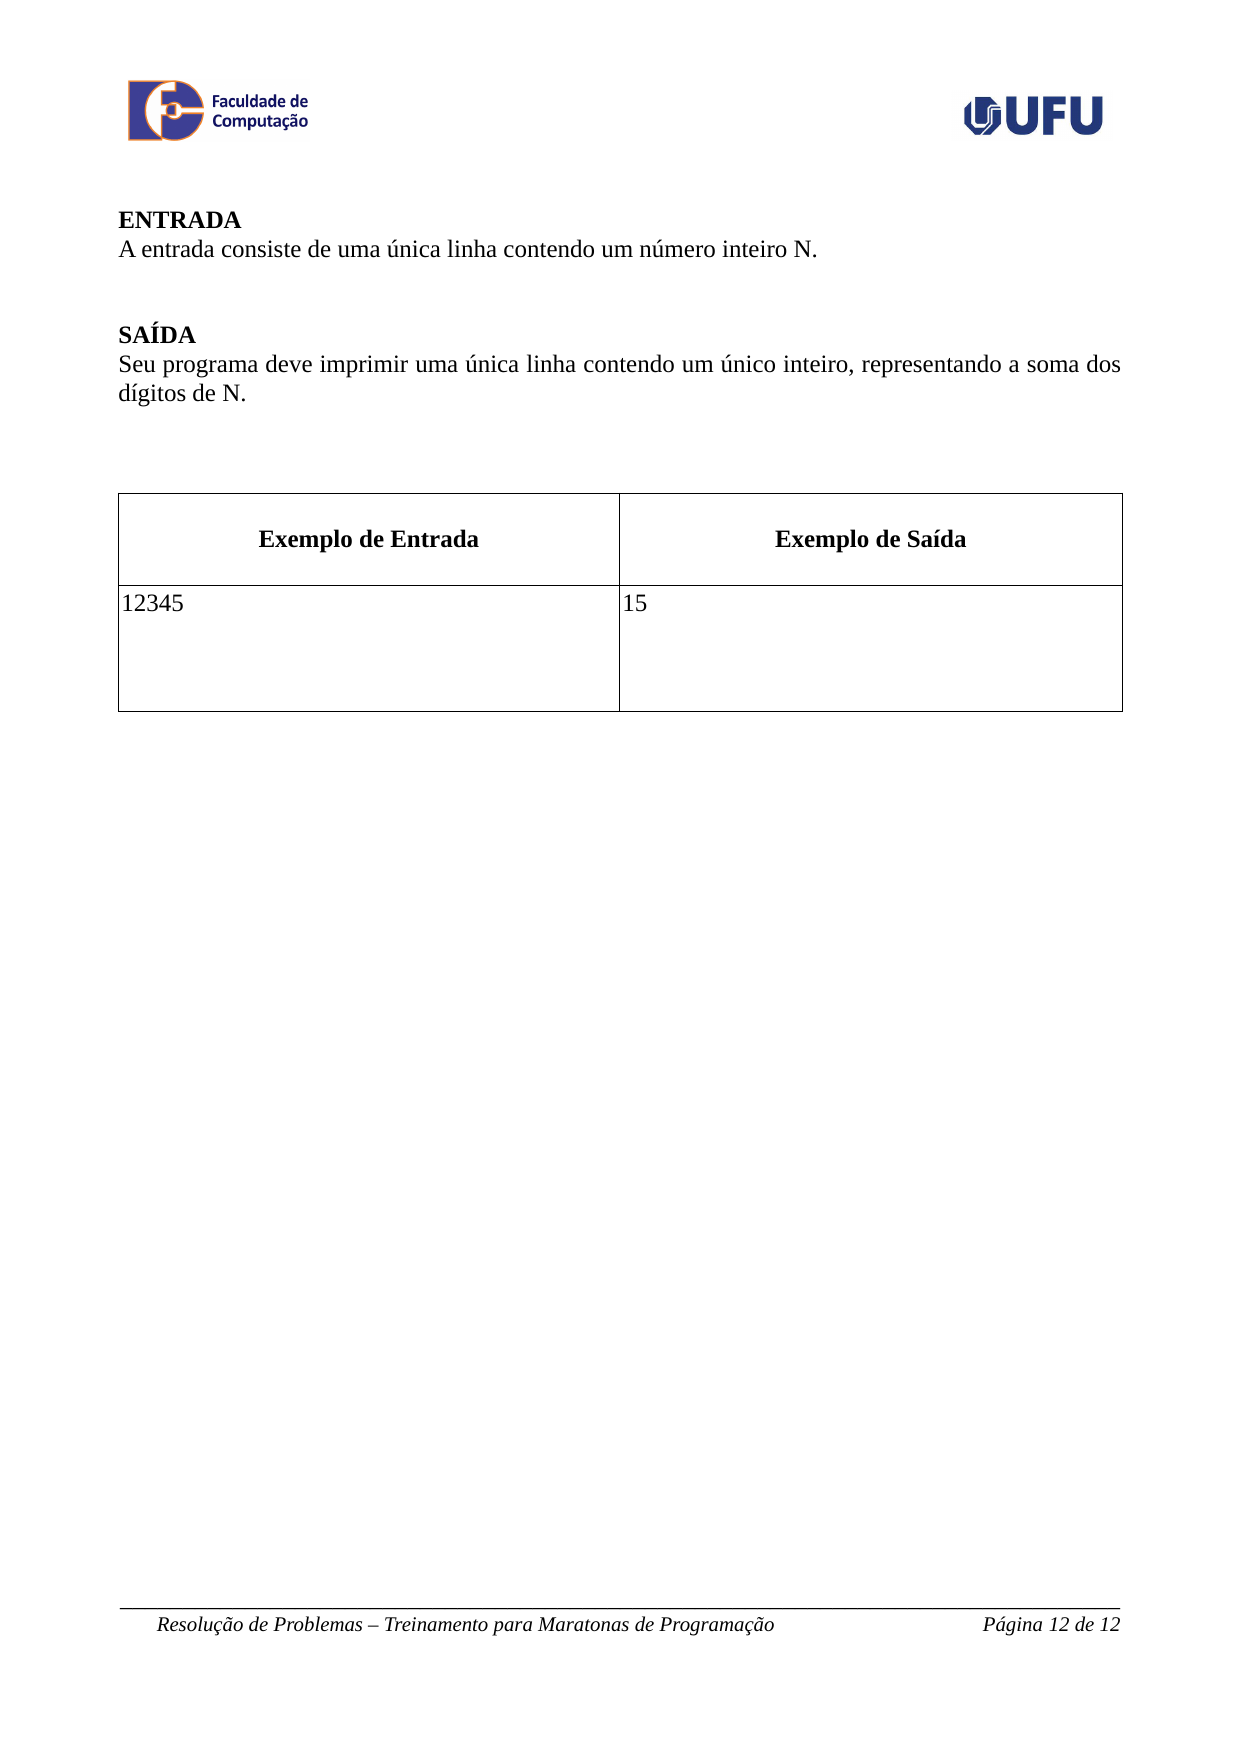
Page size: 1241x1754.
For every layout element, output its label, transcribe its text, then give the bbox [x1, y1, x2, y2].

text Seu programa deve imprimir uma única linha contendo um único inteiro, representando a soma dos dígitos de N. [118, 349, 1122, 406]
picture [950, 90, 1113, 141]
table_cell 15 [620, 586, 1122, 711]
table_cell 12345 [119, 586, 619, 711]
picture [126, 79, 310, 142]
text ENTRADA [118, 205, 1122, 234]
table_header Exemplo de Entrada [119, 494, 619, 585]
text SAÍDA [118, 320, 1122, 349]
table_header Exemplo de Saída [620, 494, 1122, 585]
text A entrada consiste de uma única linha contendo um número inteiro N. [118, 234, 1122, 263]
